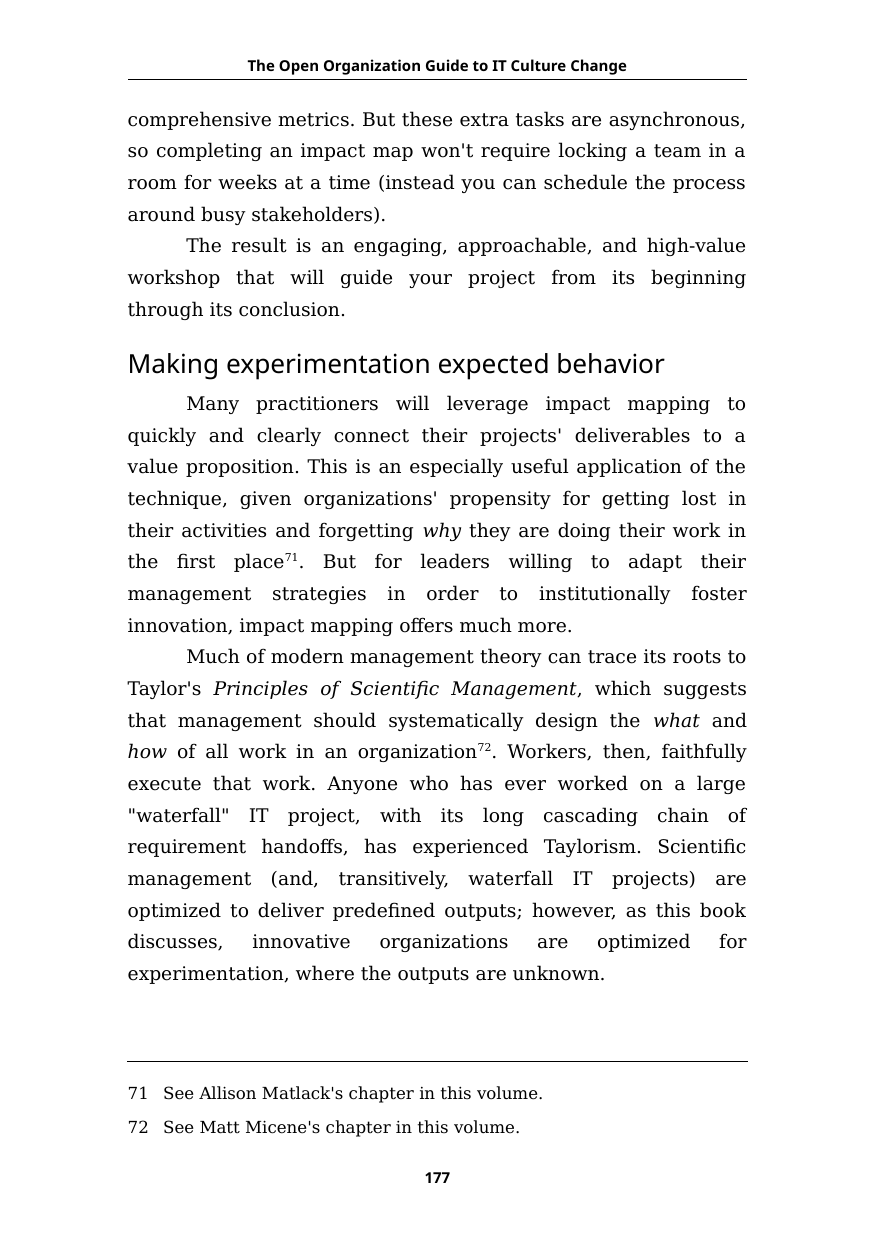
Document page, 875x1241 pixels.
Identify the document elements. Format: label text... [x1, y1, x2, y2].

text Much of modern management theory can trace its roots to Taylor's Principles of Scientific Management, which suggests that management should systematically design the what and how of all work in an organization. Workers, then, faithfully execute that work. Anyone who has ever worked on a large "waterfall" IT project, with its long cascading chain of requirement handoffs, has experienced Taylorism. Scientific management (and, transitively, waterfall IT projects) are optimized to deliver predefined outputs; however, as this book discusses, innovative organizations are optimized for experimentation, where the outputs are unknown. [127, 647, 747, 985]
text See Matt Micene's chapter in this volume. [127, 1118, 747, 1138]
text comprehensive metrics. But these extra tasks are asynchronous, so completing an impact map won't require locking a team in a room for weeks at a time (instead you can schedule the process around busy stakeholders). [127, 109, 747, 226]
text The result is an engaging, approachable, and high-value workshop that will guide your project from its beginning through its conclusion. [127, 235, 747, 321]
subtitle Making experimentation expected behavior [127, 345, 747, 381]
text See Allison Matlack's chapter in this volume. [127, 1084, 747, 1103]
text Many practitioners will leverage impact mapping to quickly and clearly connect their projects' deliverables to a value proposition. This is an especially useful application of the technique, given organizations' propensity for getting lost in their activities and forgetting why they are doing their work in the first place. But for leaders willing to adapt their management strategies in order to institutionally foster innovation, impact mapping offers much more. [127, 393, 747, 637]
